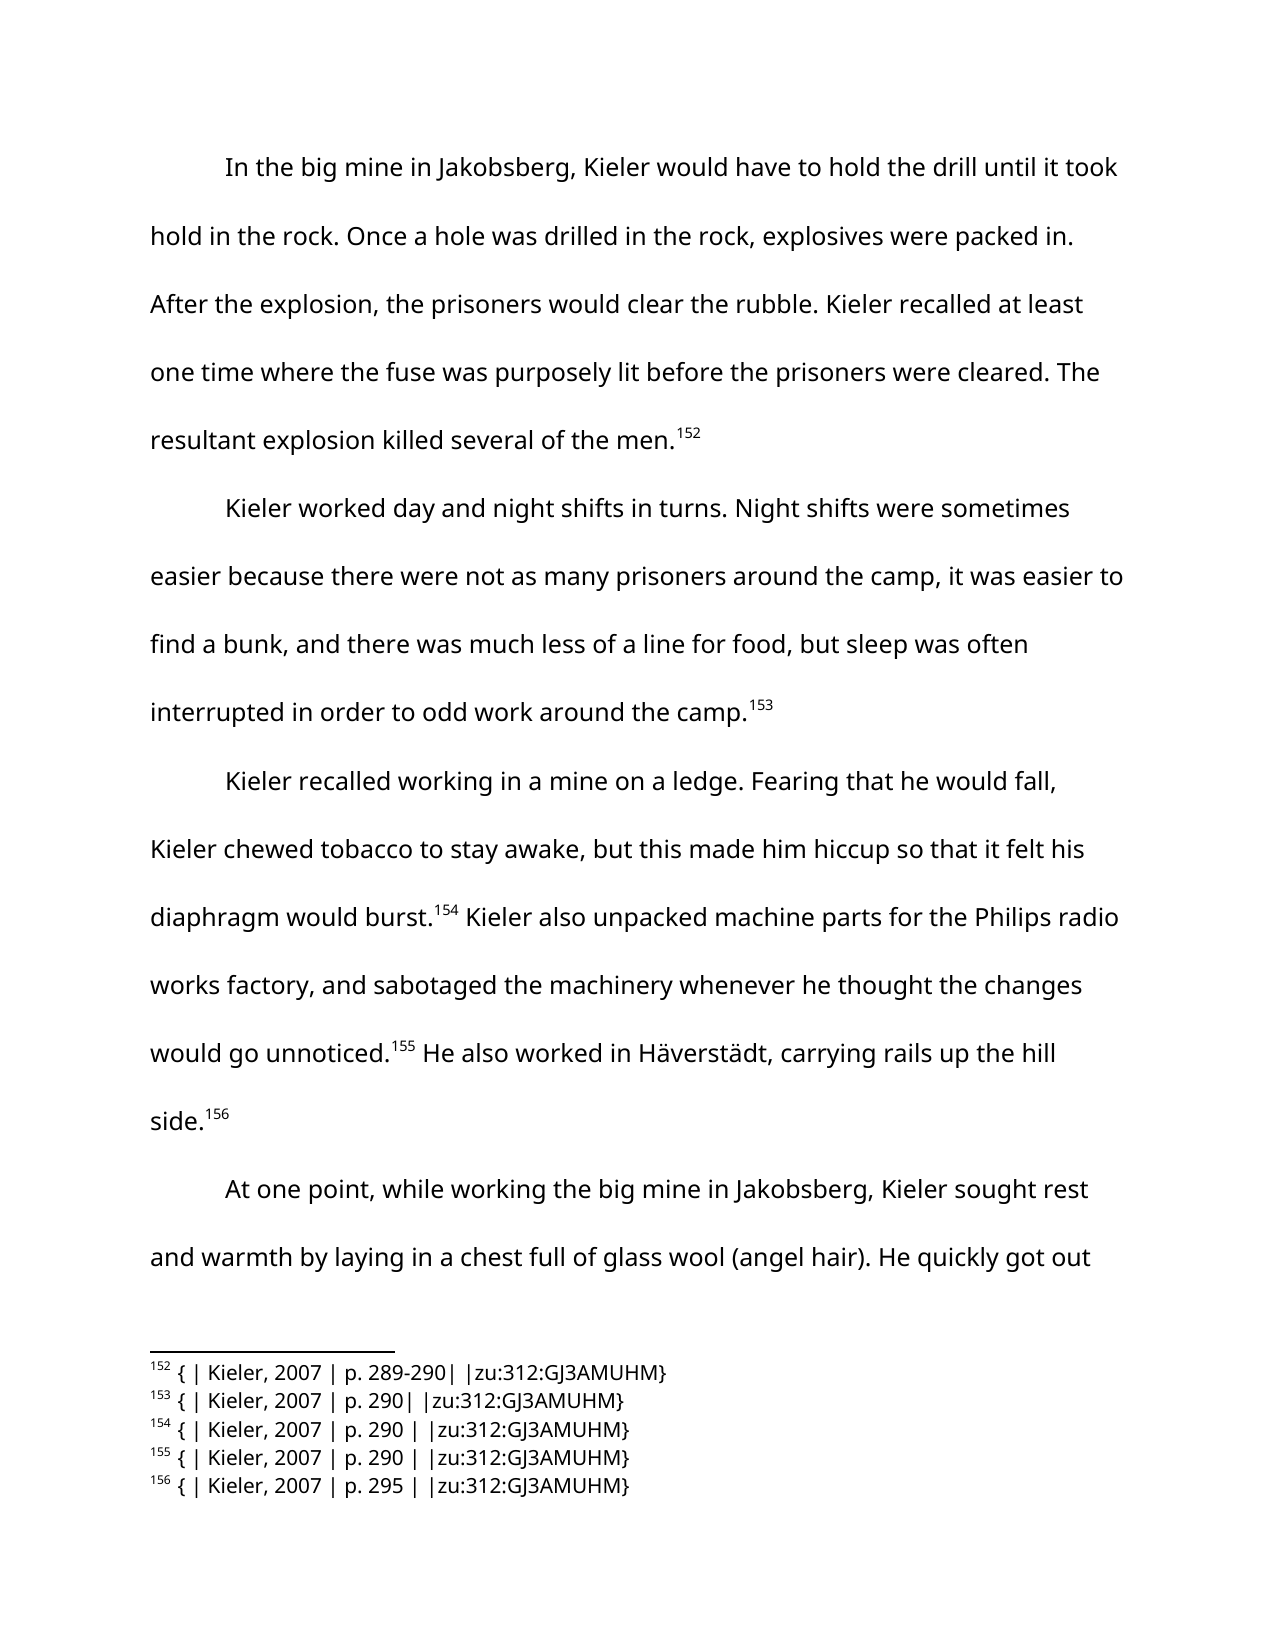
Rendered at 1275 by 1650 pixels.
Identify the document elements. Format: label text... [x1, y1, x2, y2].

text { | Kieler, 2007 | p. 290 | |zu:312:GJ3AMUHM} [150, 1415, 1125, 1443]
text { | Kieler, 2007 | p. 290| |zu:312:GJ3AMUHM} [150, 1386, 1125, 1415]
text Kieler worked day and night shifts in turns. Night shifts were sometimes easier because there were not as many prisoners around the camp, it was easier to find a bunk, and there was much less of a line for food, but sleep was often interrupted in order to odd work around the camp. [150, 491, 1125, 729]
text In the big mine in Jakobsberg, Kieler would have to hold the drill until it took hold in the rock. Once a hole was drilled in the rock, explosives were packed in. After the explosion, the prisoners would clear the rubble. Kieler recalled at least one time where the fuse was purposely lit before the prisoners were cleared. The resultant explosion killed several of the men. [150, 150, 1125, 457]
text { | Kieler, 2007 | p. 289-290| |zu:312:GJ3AMUHM} [150, 1358, 1125, 1386]
text At one point, while working the big mine in Jakobsberg, Kieler sought rest and warmth by laying in a chest full of glass wool (angel hair). He quickly got out [150, 1172, 1125, 1274]
text Kieler recalled working in a mine on a ledge. Fearing that he would fall, Kieler chewed tobacco to stay awake, but this made him hiccup so that it felt his diaphragm would burst. Kieler also unpacked machine parts for the Philips radio works factory, and sabotaged the machinery whenever he thought the changes would go unnoticed. He also worked in Häverstädt, carrying rails up the hill side. [150, 763, 1125, 1138]
text { | Kieler, 2007 | p. 295 | |zu:312:GJ3AMUHM} [150, 1472, 1125, 1500]
text { | Kieler, 2007 | p. 290 | |zu:312:GJ3AMUHM} [150, 1443, 1125, 1472]
